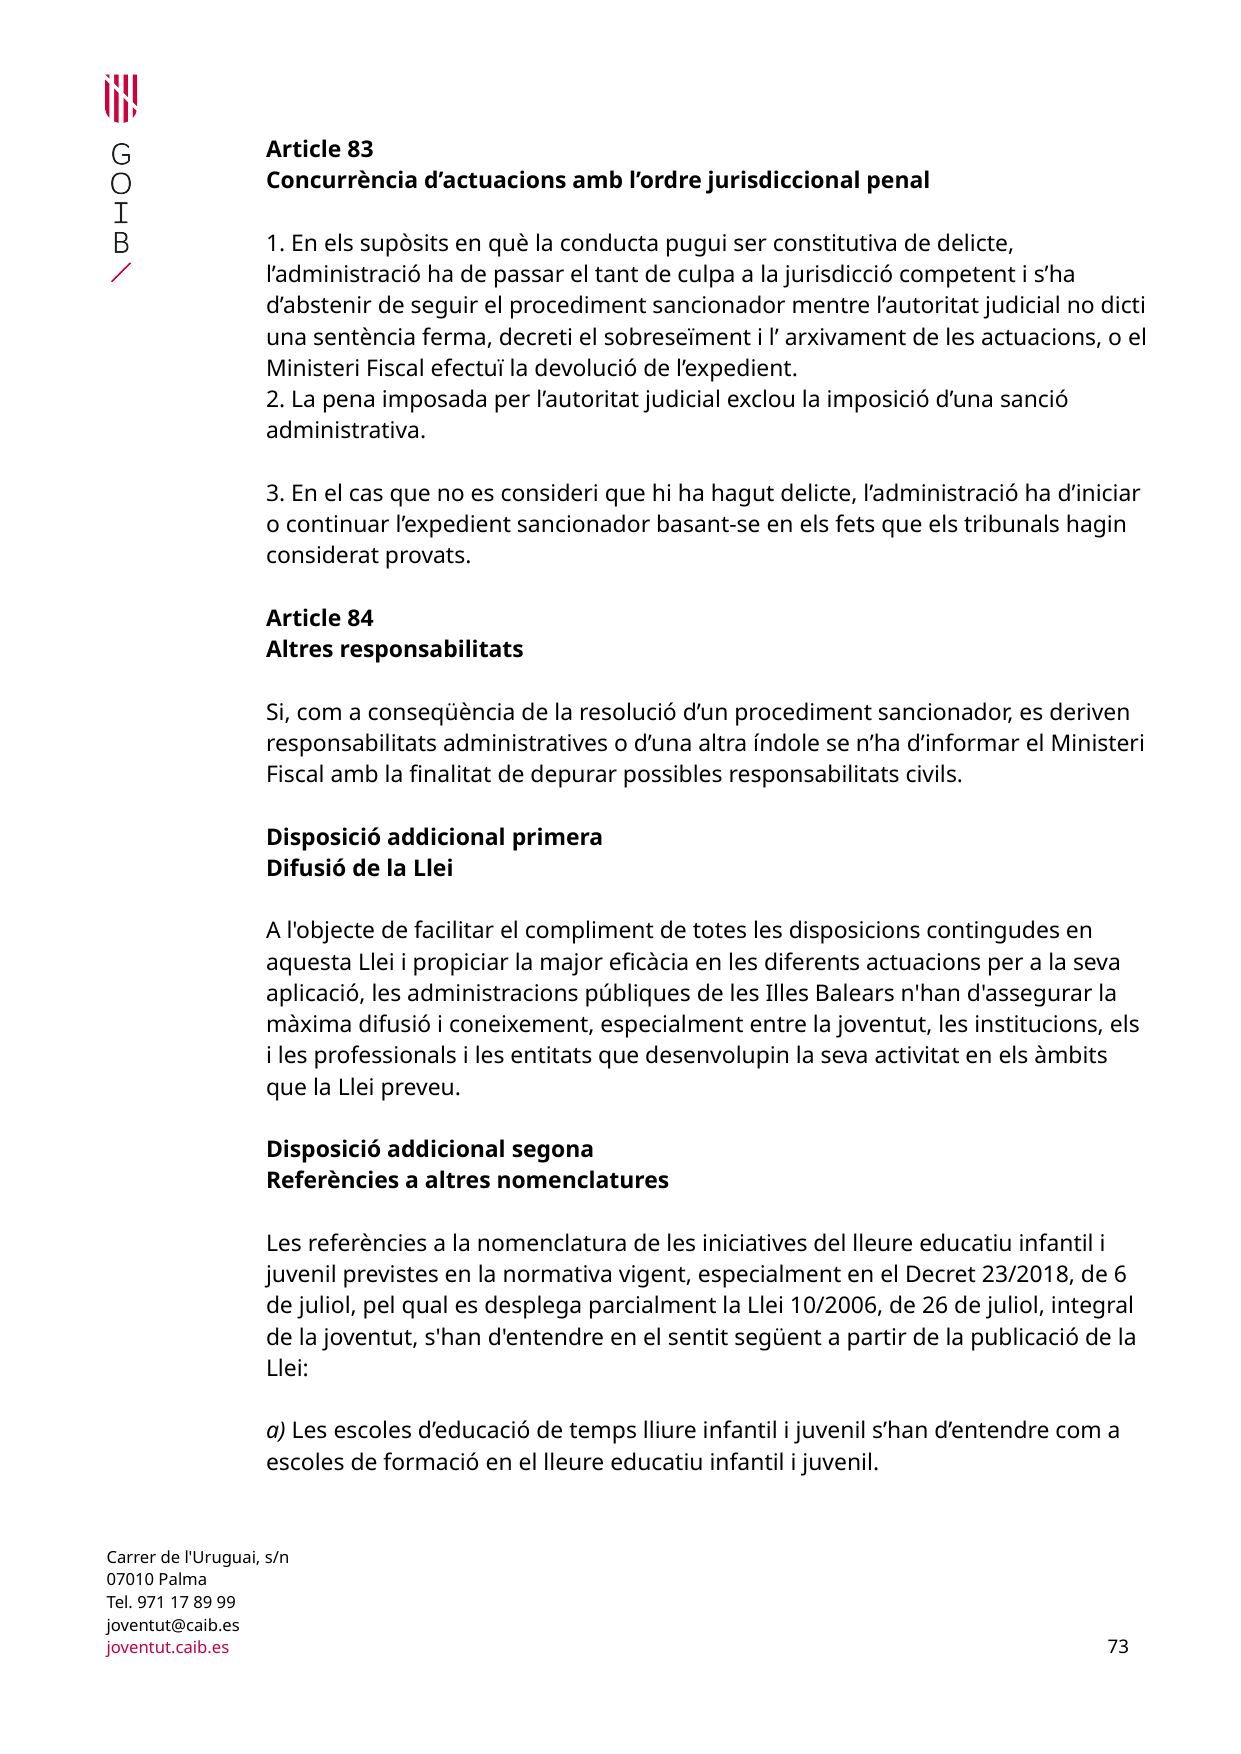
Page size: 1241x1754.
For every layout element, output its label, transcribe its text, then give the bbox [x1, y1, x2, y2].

text Disposició addicional segona [266, 1133, 1152, 1164]
text Si, com a conseqüència de la resolució d’un procediment sancionador, es deriven responsabilitats administratives o d’una altra índole se n’ha d’informar el Ministeri Fiscal amb la finalitat de depurar possibles responsabilitats civils. [266, 695, 1152, 789]
text Article 83 [266, 133, 1152, 164]
text A l'objecte de facilitar el compliment de totes les disposicions contingudes en aquesta Llei i propiciar la major eficàcia en les diferents actuacions per a la seva aplicació, les administracions públiques de les Illes Balears n'han d'assegurar la màxima difusió i coneixement, especialment entre la joventut, les institucions, els i les professionals i les entitats que desenvolupin la seva activitat en els àmbits que la Llei preveu. [266, 914, 1152, 1102]
text Concurrència d’actuacions amb l’ordre jurisdiccional penal [266, 164, 1152, 195]
text Disposició addicional primera [266, 820, 1152, 852]
text 1. En els supòsits en què la conducta pugui ser constitutiva de delicte, l’administració ha de passar el tant de culpa a la jurisdicció competent i s’ha d’abstenir de seguir el procediment sancionador mentre l’autoritat judicial no dicti una sentència ferma, decreti el sobreseïment i l’ arxivament de les actuacions, o el Ministeri Fiscal efectuï la devolució de l’expedient. [266, 227, 1152, 383]
text 3. En el cas que no es consideri que hi ha hagut delicte, l’administració ha d’iniciar o continuar l’expedient sancionador basant-se en els fets que els tribunals hagin considerat provats. [266, 477, 1152, 570]
text Article 84 [266, 602, 1152, 633]
text a) Les escoles d’educació de temps lliure infantil i juvenil s’han d’entendre com a escoles de formació en el lleure educatiu infantil i juvenil. [266, 1414, 1152, 1477]
text Difusió de la Llei [266, 852, 1152, 883]
text Referències a altres nomenclatures [266, 1164, 1152, 1195]
text 2. La pena imposada per l’autoritat judicial exclou la imposició d’una sanció administrativa. [266, 383, 1152, 445]
text Altres responsabilitats [266, 633, 1152, 664]
text Les referències a la nomenclatura de les iniciatives del lleure educatiu infantil i juvenil previstes en la normativa vigent, especialment en el Decret 23/2018, de 6 de juliol, pel qual es desplega parcialment la Llei 10/2006, de 26 de juliol, integral de la joventut, s'han d'entendre en el sentit següent a partir de la publicació de la Llei: [266, 1227, 1152, 1383]
picture [76, 51, 166, 313]
